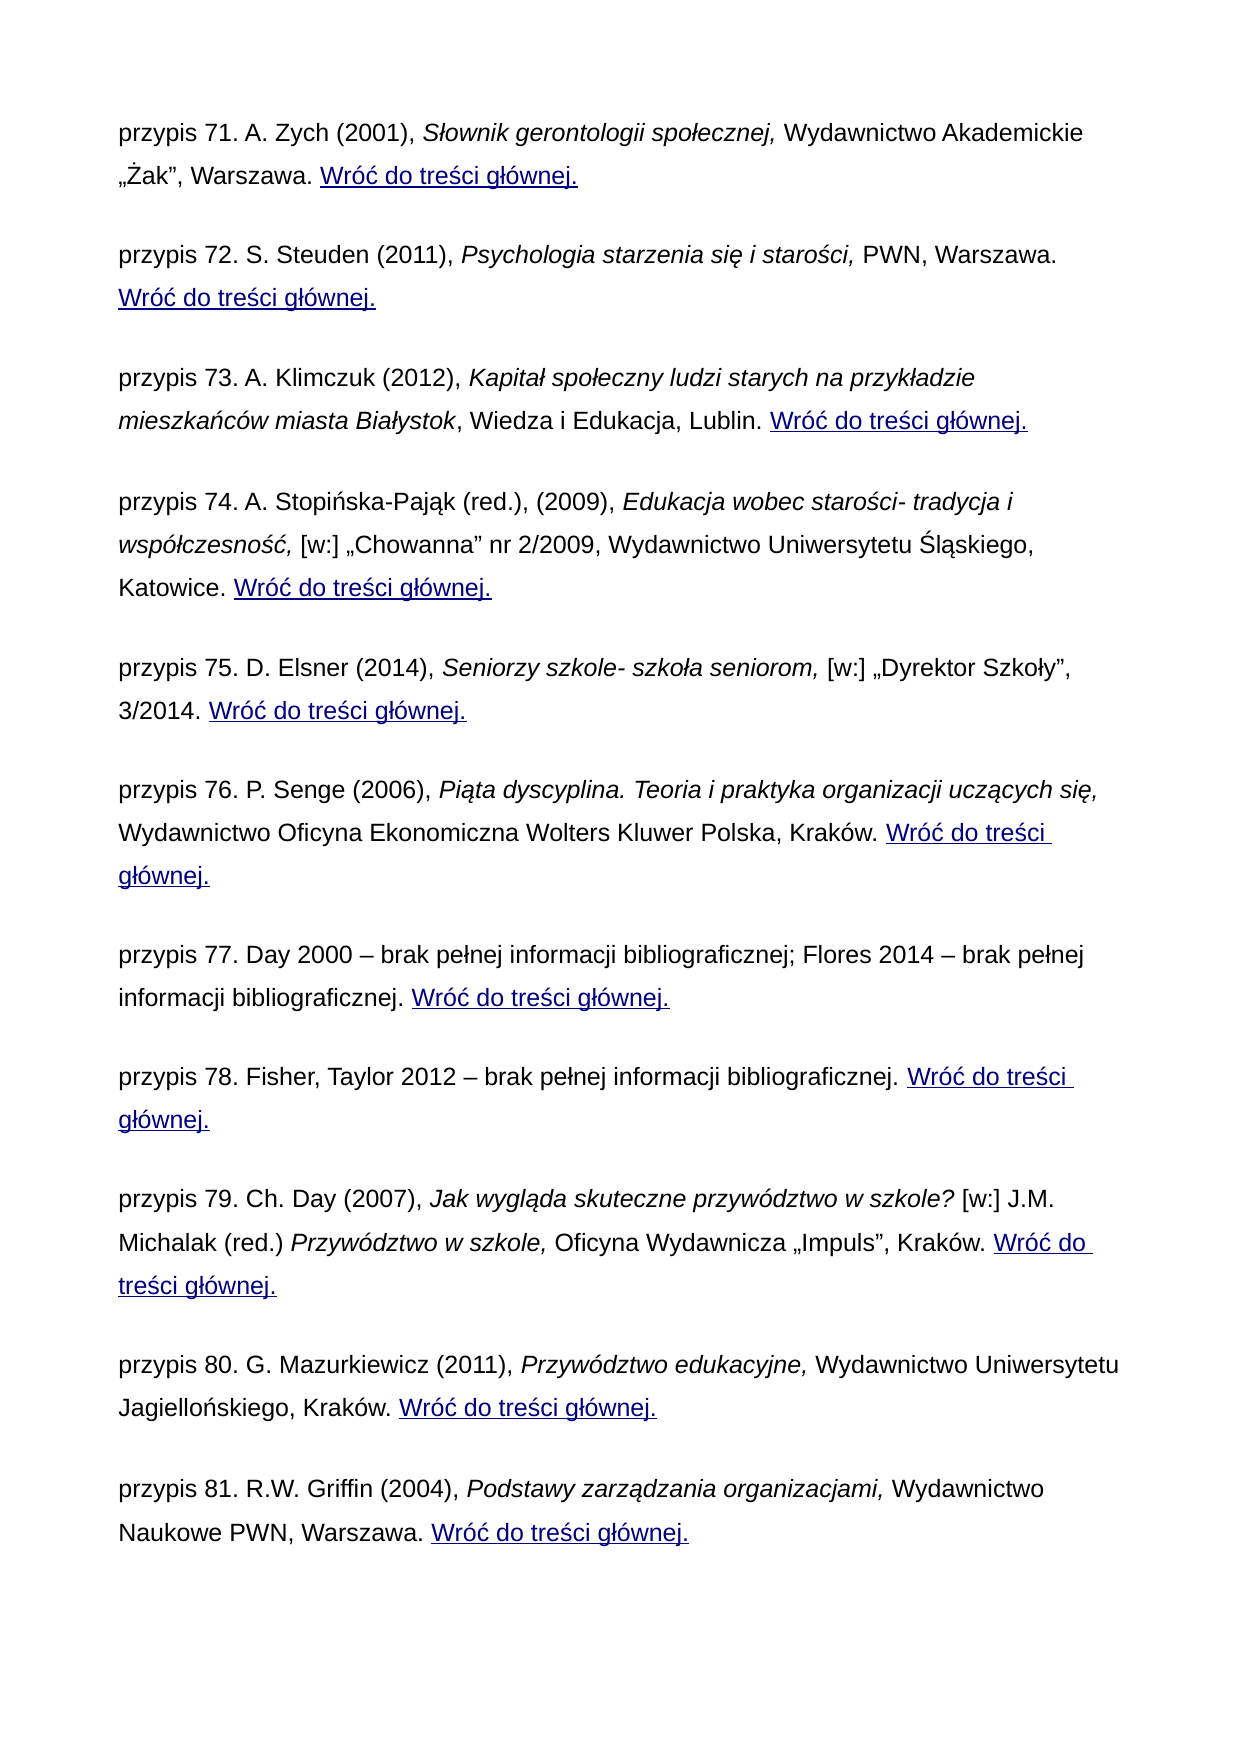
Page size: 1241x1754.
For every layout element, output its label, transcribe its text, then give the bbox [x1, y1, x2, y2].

text przypis 81. R.W. Griffin (2004), Podstawy zarządzania organizacjami, Wydawnictwo Naukowe PWN, Warszawa. Wróć do treści głównej. [118, 1474, 1122, 1546]
text przypis 73. A. Klimczuk (2012), Kapitał społeczny ludzi starych na przykładzie mieszkańców miasta Białystok, Wiedza i Edukacja, Lublin. Wróć do treści głównej. [118, 362, 1122, 434]
text przypis 80. G. Mazurkiewicz (2011), Przywództwo edukacyjne, Wydawnictwo Uniwersytetu Jagiellońskiego, Kraków. Wróć do treści głównej. [118, 1350, 1122, 1422]
text przypis 77. Day 2000 – brak pełnej informacji bibliograficznej; Flores 2014 – brak pełnej informacji bibliograficznej. Wróć do treści głównej. [118, 940, 1122, 1012]
text przypis 79. Ch. Day (2007), Jak wygląda skuteczne przywództwo w szkole? [w:] J.M. Michalak (red.) Przywództwo w szkole, Oficyna Wydawnicza „Impuls”, Kraków. Wróć do treści głównej. [118, 1184, 1122, 1299]
text przypis 76. P. Senge (2006), Piąta dyscyplina. Teoria i praktyka organizacji uczących się, Wydawnictwo Oficyna Ekonomiczna Wolters Kluwer Polska, Kraków. Wróć do treści głównej. [118, 775, 1122, 890]
text przypis 75. D. Elsner (2014), Seniorzy szkole- szkoła seniorom, [w:] „Dyrektor Szkoły”, 3/2014. Wróć do treści głównej. [118, 652, 1122, 724]
text przypis 78. Fisher, Taylor 2012 – brak pełnej informacji bibliograficznej. Wróć do treści głównej. [118, 1062, 1122, 1134]
text przypis 71. A. Zych (2001), Słownik gerontologii społecznej, Wydawnictwo Akademickie „Żak”, Warszawa. Wróć do treści głównej. [118, 118, 1122, 190]
text przypis 74. A. Stopińska-Pająk (red.), (2009), Edukacja wobec starości- tradycja i współczesność, [w:] „Chowanna” nr 2/2009, Wydawnictwo Uniwersytetu Śląskiego, Katowice. Wróć do treści głównej. [118, 487, 1122, 602]
text przypis 72. S. Steuden (2011), Psychologia starzenia się i starości, PWN, Warszawa. Wróć do treści głównej. [118, 240, 1122, 312]
